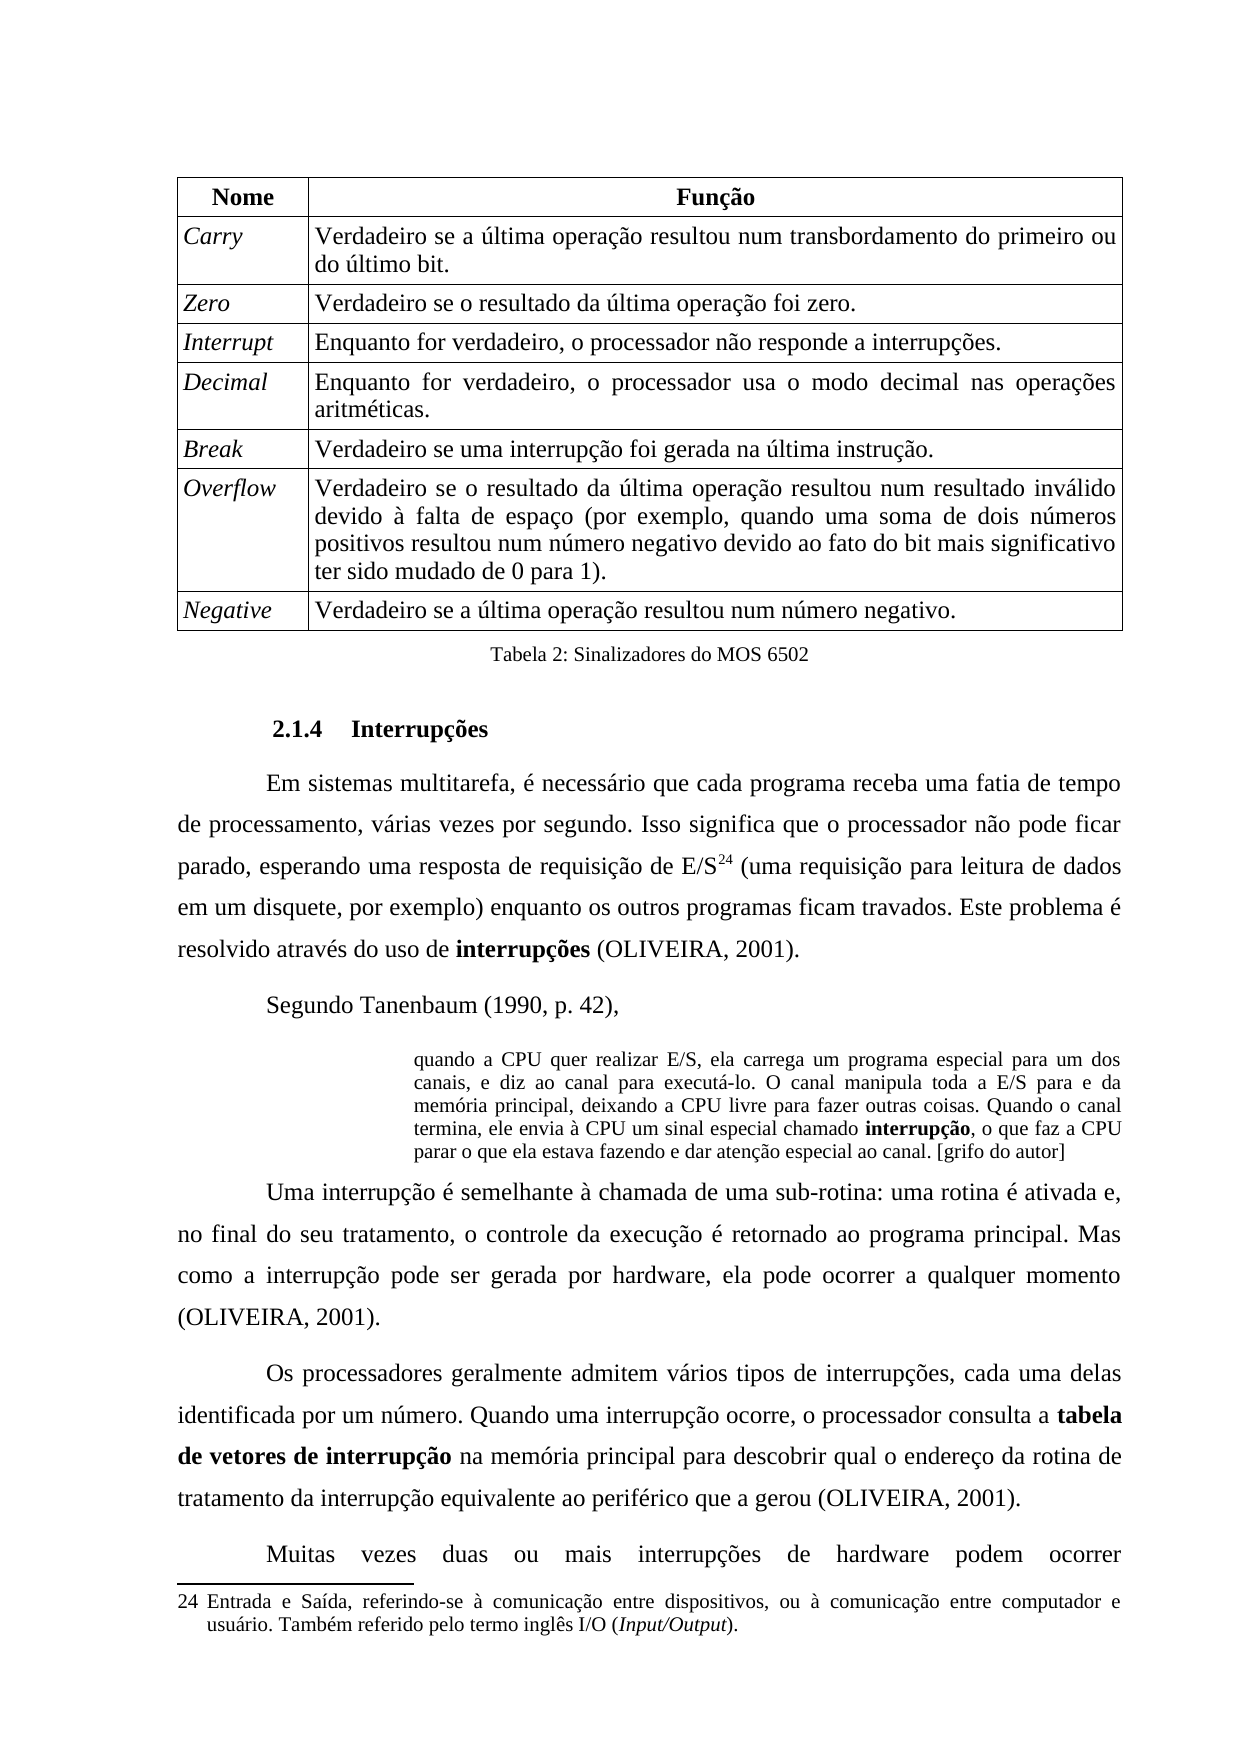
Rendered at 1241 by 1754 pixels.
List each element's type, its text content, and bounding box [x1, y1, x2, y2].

text Os processadores geralmente admitem vários tipos de interrupções, cada uma delas identificada por um número. Quando uma interrupção ocorre, o processador consulta a tabela de vetores de interrupção na memória principal para descobrir qual o endereço da rotina de tratamento da interrupção equivalente ao periférico que a gerou (OLIVEIRA, 2001). [177, 1359, 1122, 1512]
table_cell Negative [178, 592, 308, 630]
table_cell Zero [178, 285, 308, 323]
table_header Nome [178, 178, 308, 216]
table_cell Enquanto for verdadeiro, o processador usa o modo decimal nas operações aritméticas. [309, 363, 1122, 429]
table_cell Carry [178, 217, 308, 283]
subtitle Interrupções [177, 715, 1122, 742]
text Segundo Tanenbaum (1990, p. 42), [177, 991, 1122, 1019]
text Muitas vezes duas ou mais interrupções de hardware podem ocorrer [177, 1540, 1122, 1568]
table_cell Interrupt [178, 324, 308, 362]
text Entrada e Saída, referindo-se à comunicação entre dispositivos, ou à comunicação entre computador e usuário. Também referido pelo termo inglês I/O (Input/Output). [177, 1589, 1122, 1636]
table_cell Verdadeiro se o resultado da última operação foi zero. [309, 285, 1122, 323]
table_cell Verdadeiro se a última operação resultou num número negativo. [309, 592, 1122, 630]
text quando a CPU quer realizar E/S, ela carrega um programa especial para um dos canais, e diz ao canal para executá-lo. O canal manipula toda a E/S para e da memória principal, deixando a CPU livre para fazer outras coisas. Quando o canal termina, ele envia à CPU um sinal especial chamado interrupção, o que faz a CPU parar o que ela estava fazendo e dar atenção especial ao canal. [grifo do autor] [413, 1048, 1122, 1163]
table_cell Verdadeiro se uma interrupção foi gerada na última instrução. [309, 430, 1122, 468]
table_cell Overflow [178, 469, 308, 591]
text Tabela 2: Sinalizadores do MOS 6502 [177, 642, 1122, 666]
table_cell Decimal [178, 363, 308, 429]
table_cell Enquanto for verdadeiro, o processador não responde a interrupções. [309, 324, 1122, 362]
text Em sistemas multitarefa, é necessário que cada programa receba uma fatia de tempo de processamento, várias vezes por segundo. Isso significa que o processador não pode ficar parado, esperando uma resposta de requisição de E/S (uma requisição para leitura de dados em um disquete, por exemplo) enquanto os outros programas ficam travados. Este problema é resolvido através do uso de interrupções (OLIVEIRA, 2001). [177, 769, 1122, 963]
table_header Função [309, 178, 1122, 216]
table_cell Verdadeiro se a última operação resultou num transbordamento do primeiro ou do último bit. [309, 217, 1122, 283]
table_cell Break [178, 430, 308, 468]
table_cell Verdadeiro se o resultado da última operação resultou num resultado inválido devido à falta de espaço (por exemplo, quando uma soma de dois números positivos resultou num número negativo devido ao fato do bit mais significativo ter sido mudado de 0 para 1). [309, 469, 1122, 591]
text Uma interrupção é semelhante à chamada de uma sub-rotina: uma rotina é ativada e, no final do seu tratamento, o controle da execução é retornado ao programa principal. Mas como a interrupção pode ser gerada por hardware, ela pode ocorrer a qualquer momento (OLIVEIRA, 2001). [177, 1178, 1122, 1331]
